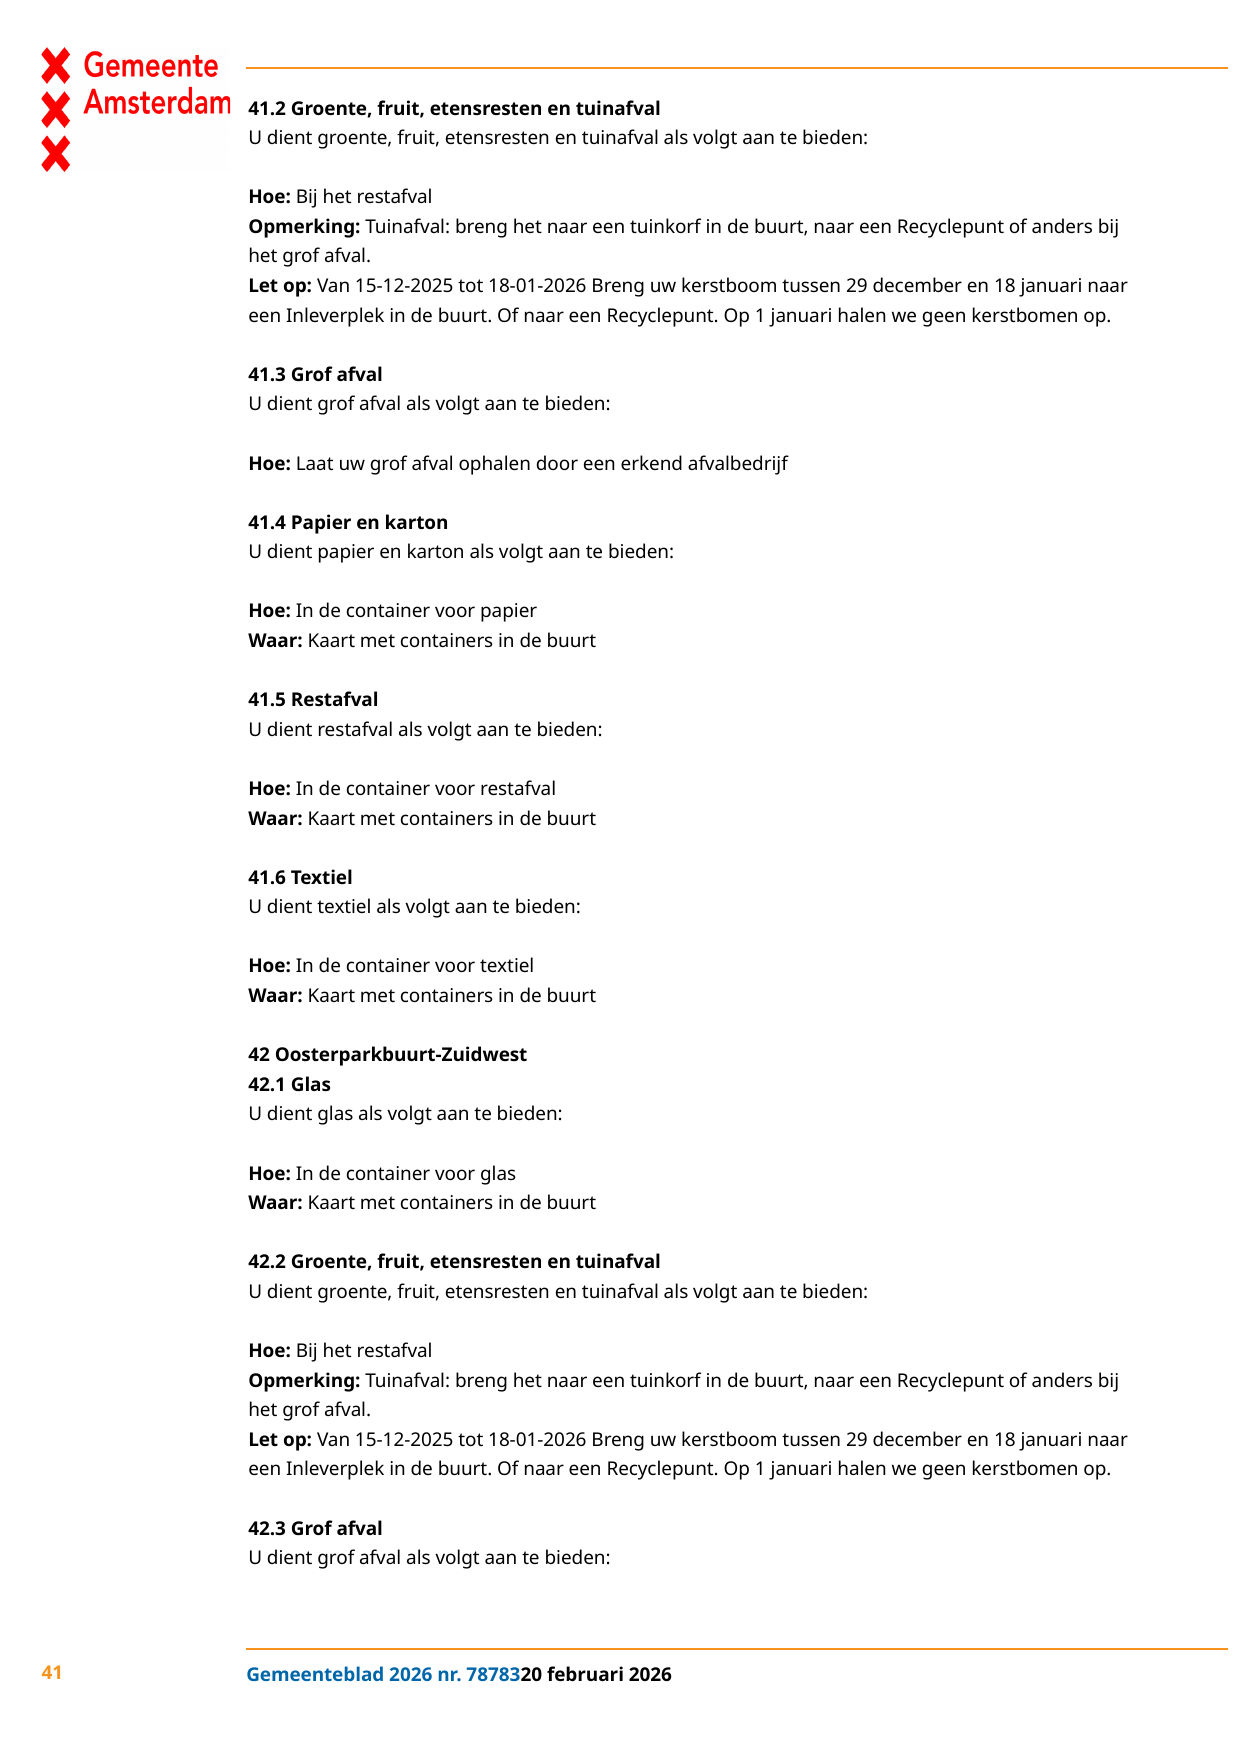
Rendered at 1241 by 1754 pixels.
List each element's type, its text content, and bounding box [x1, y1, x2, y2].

text Hoe: In de container voor glas [248, 1160, 1152, 1186]
text U dient grof afval als volgt aan te bieden: [248, 391, 1152, 416]
text U dient groente, fruit, etensresten en tuinafval als volgt aan te bieden: [248, 1278, 1152, 1304]
text 41.6 Textiel [248, 864, 1152, 890]
text Let op: Van 15-12-2025 tot 18-01-2026 Breng uw kerstboom tussen 29 december en 18 januari naar een Inleverplek in de buurt. Of naar een Recyclepunt. Op 1 januari halen we geen kerstbomen op. [248, 1426, 1152, 1481]
text Opmerking: Tuinafval: breng het naar een tuinkorf in de buurt, naar een Recyclepunt of anders bij het grof afval. [248, 213, 1152, 268]
text Hoe: In de container voor textiel [248, 953, 1152, 978]
text Hoe: In de container voor restafval [248, 775, 1152, 801]
text Hoe: Bij het restafval [248, 1337, 1152, 1363]
text Waar: Kaart met containers in de buurt [248, 627, 1152, 653]
text Waar: Kaart met containers in de buurt [248, 1189, 1152, 1215]
text Hoe: Bij het restafval [248, 183, 1152, 209]
text Hoe: Laat uw grof afval ophalen door een erkend afvalbedrijf [248, 450, 1152, 476]
text Opmerking: Tuinafval: breng het naar een tuinkorf in de buurt, naar een Recyclepunt of anders bij het grof afval. [248, 1367, 1152, 1422]
text Let op: Van 15-12-2025 tot 18-01-2026 Breng uw kerstboom tussen 29 december en 18 januari naar een Inleverplek in de buurt. Of naar een Recyclepunt. Op 1 januari halen we geen kerstbomen op. [248, 272, 1152, 328]
text 41.2 Groente, fruit, etensresten en tuinafval [248, 95, 1152, 121]
text Waar: Kaart met containers in de buurt [248, 805, 1152, 831]
text Waar: Kaart met containers in de buurt [248, 982, 1152, 1008]
text 42.1 Glas [248, 1071, 1152, 1097]
text 42.3 Grof afval [248, 1515, 1152, 1541]
text U dient restafval als volgt aan te bieden: [248, 716, 1152, 742]
text U dient papier en karton als volgt aan te bieden: [248, 538, 1152, 564]
text 41.5 Restafval [248, 686, 1152, 712]
picture [41, 47, 231, 172]
text 42.2 Groente, fruit, etensresten en tuinafval [248, 1248, 1152, 1274]
text 41.4 Papier en karton [248, 509, 1152, 535]
text U dient textiel als volgt aan te bieden: [248, 893, 1152, 919]
text U dient groente, fruit, etensresten en tuinafval als volgt aan te bieden: [248, 124, 1152, 150]
text 42 Oosterparkbuurt-Zuidwest [248, 1041, 1152, 1067]
text U dient glas als volgt aan te bieden: [248, 1101, 1152, 1126]
text 41.3 Grof afval [248, 361, 1152, 387]
text U dient grof afval als volgt aan te bieden: [248, 1544, 1152, 1570]
text Hoe: In de container voor papier [248, 598, 1152, 623]
